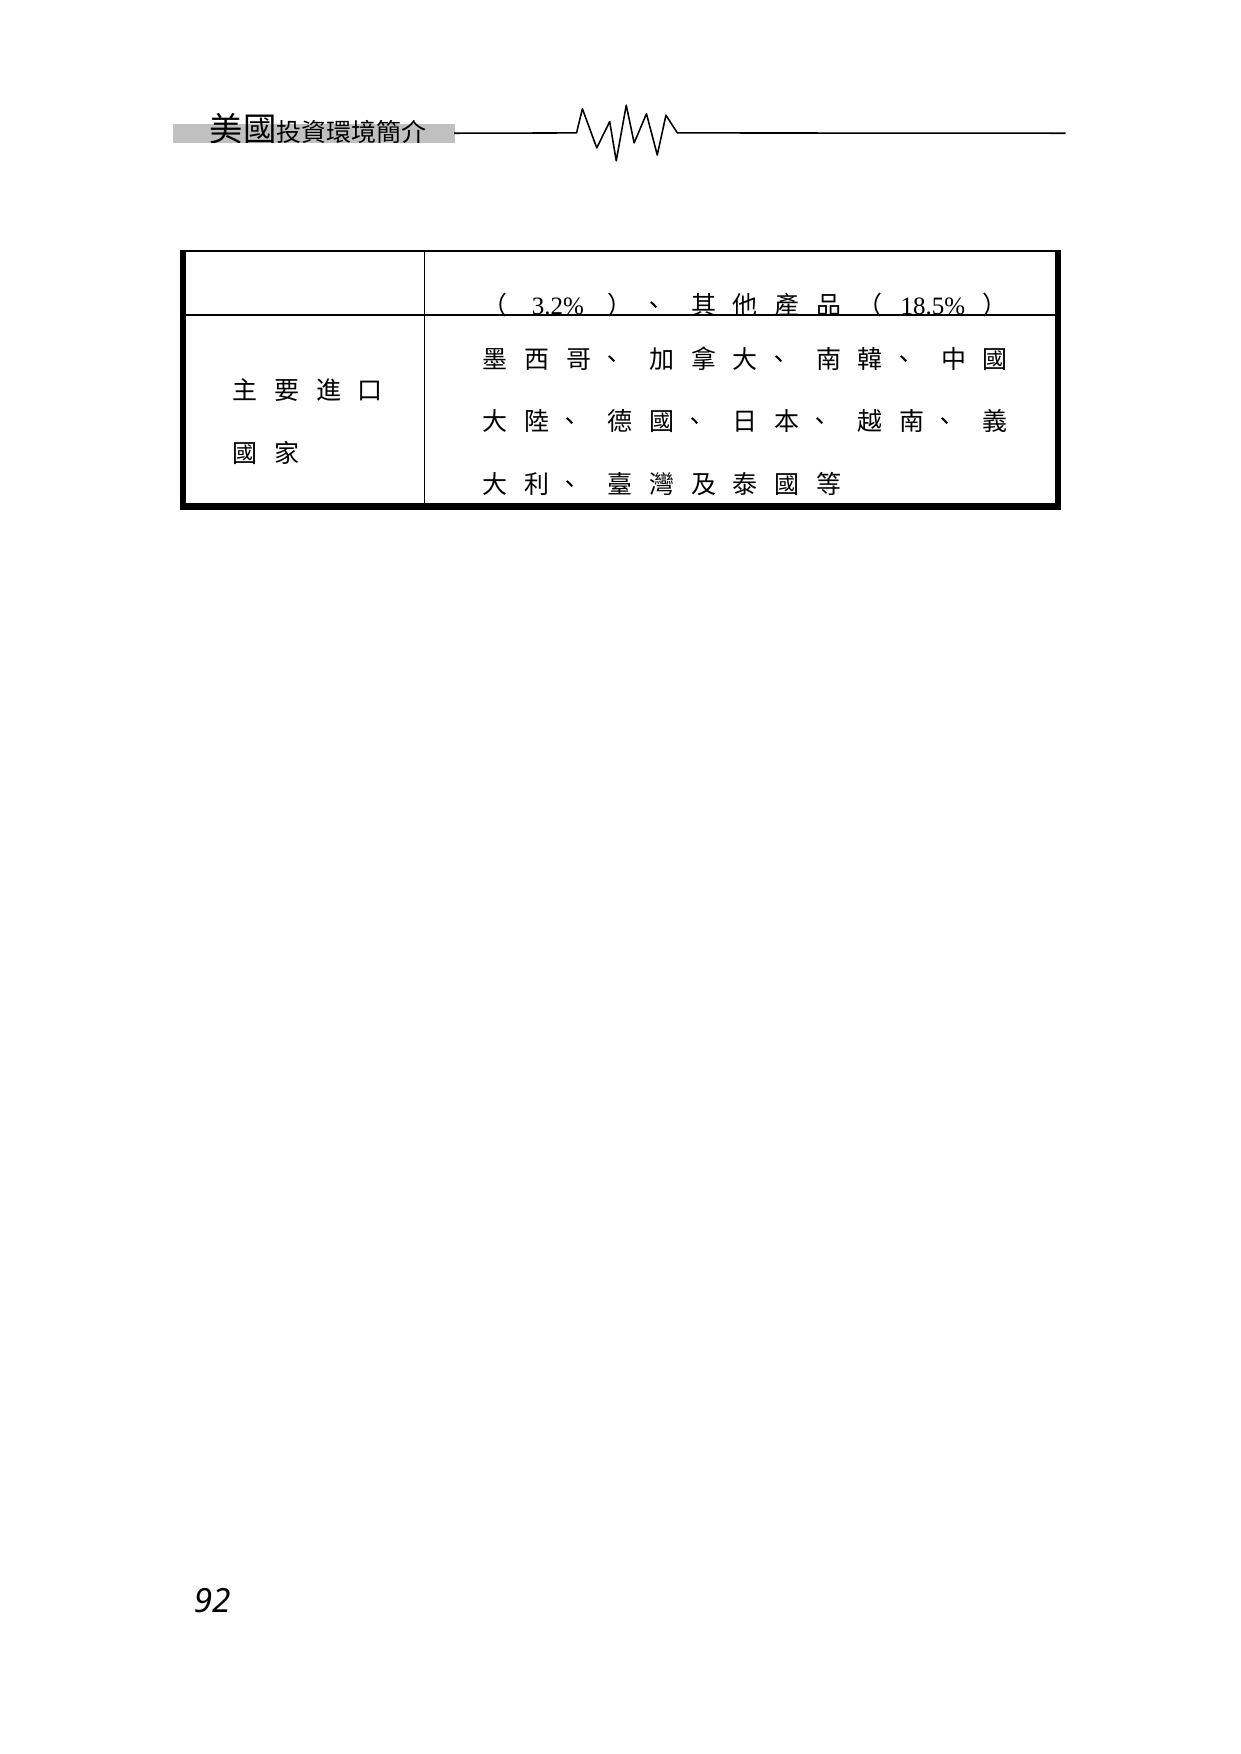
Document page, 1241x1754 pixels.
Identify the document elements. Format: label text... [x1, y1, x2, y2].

table_cell （3.2%）、其他產品（18.5%） [425, 252, 1055, 314]
table_cell 主要進口國家 [186, 316, 424, 503]
table_cell [186, 252, 424, 314]
table_cell 墨西哥、加拿大、南韓、中國大陸、德國、日本、越南、義大利、臺灣及泰國等 [425, 316, 1055, 503]
